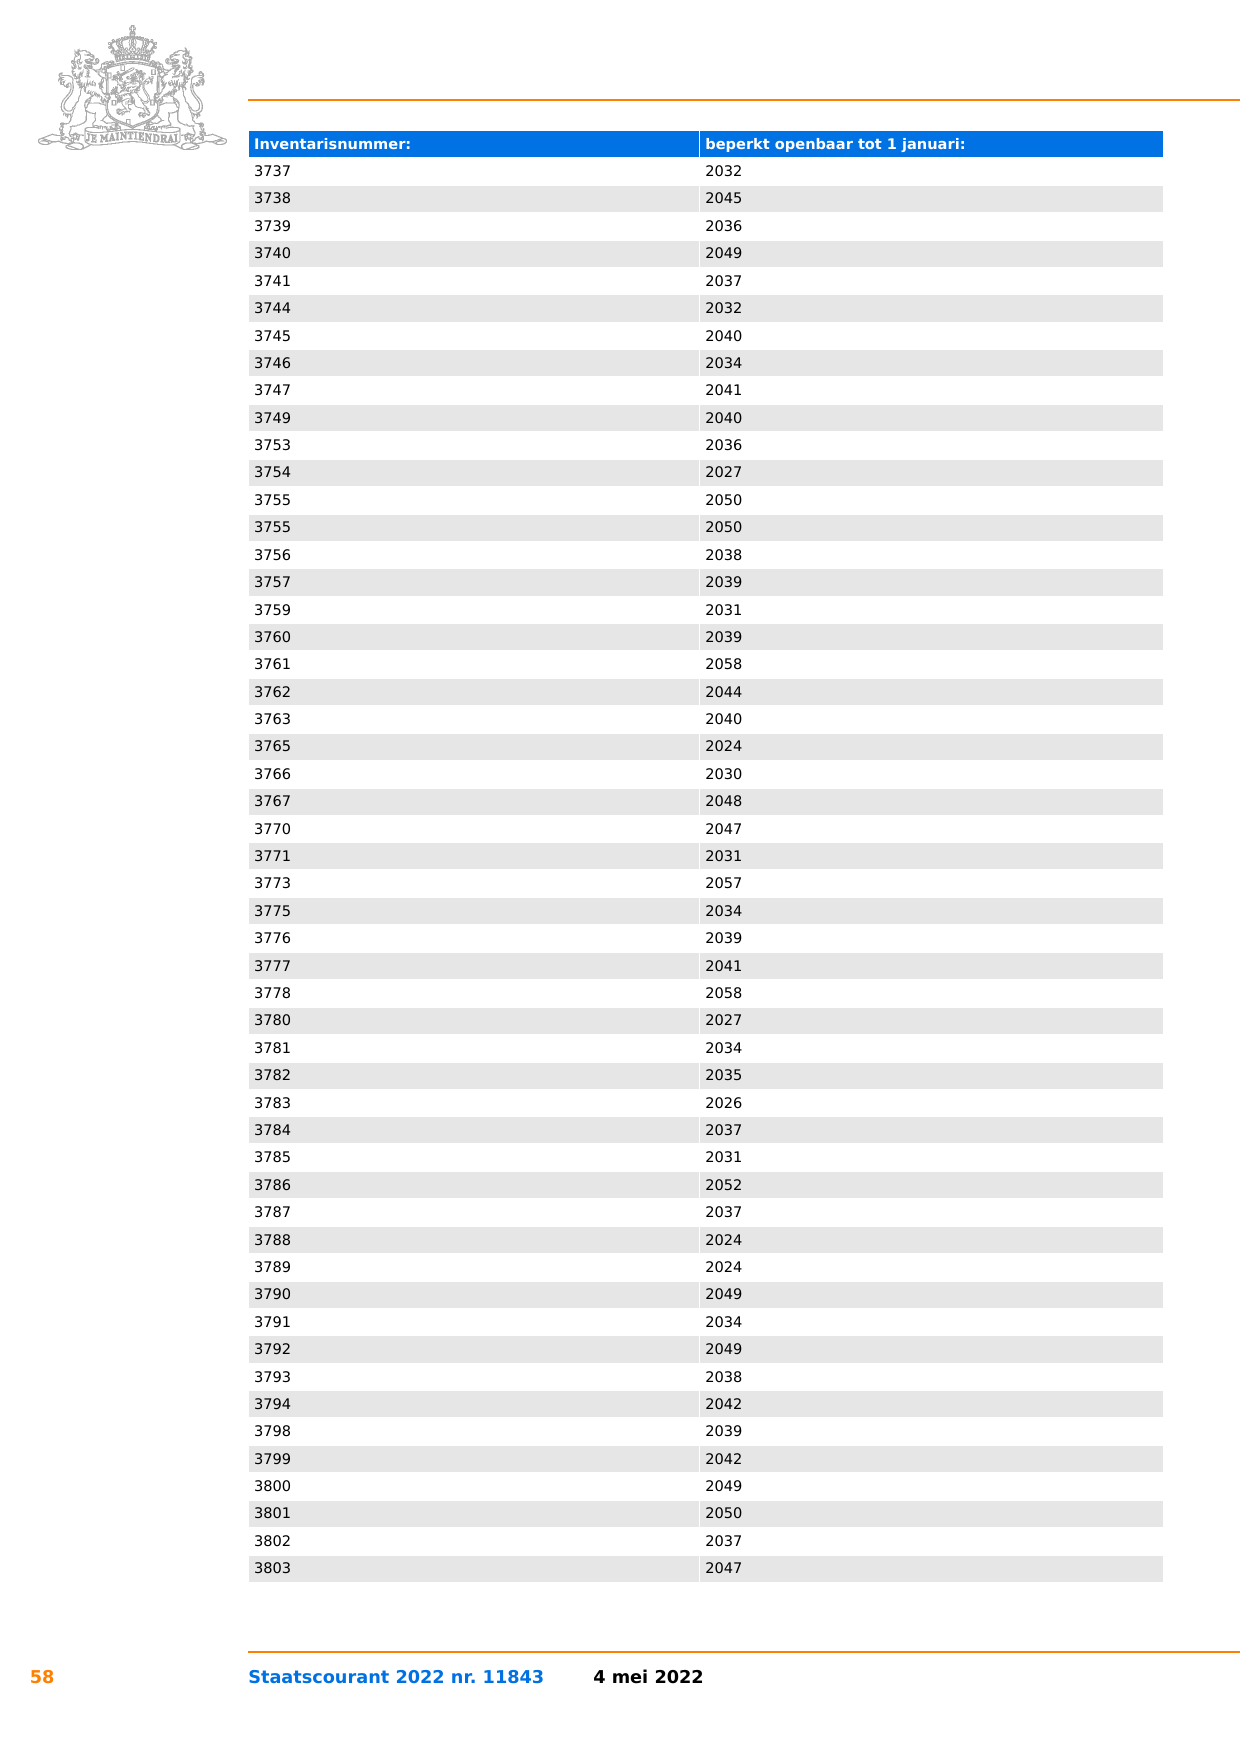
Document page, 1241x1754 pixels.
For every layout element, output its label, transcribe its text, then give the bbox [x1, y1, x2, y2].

table_cell 2031 [700, 597, 1163, 623]
table_cell 3744 [249, 295, 699, 322]
table_cell 2044 [700, 679, 1163, 705]
table_cell 2037 [700, 268, 1163, 294]
table_cell 2050 [700, 515, 1163, 541]
table_cell 2026 [700, 1090, 1163, 1116]
table_cell 2052 [700, 1172, 1163, 1198]
table_cell 3746 [249, 350, 699, 376]
table_cell 3802 [249, 1528, 699, 1554]
table_cell 2031 [700, 843, 1163, 869]
table_cell 2032 [700, 295, 1163, 322]
table_cell 2031 [700, 1145, 1163, 1171]
table_cell 2040 [700, 405, 1163, 431]
table_cell 3745 [249, 323, 699, 349]
table_cell 3755 [249, 487, 699, 513]
table_cell 3803 [249, 1556, 699, 1582]
table_cell 3740 [249, 241, 699, 267]
table_cell 2039 [700, 624, 1163, 650]
table_cell 2034 [700, 898, 1163, 924]
table_cell 2047 [700, 1556, 1163, 1582]
table_cell 2050 [700, 487, 1163, 513]
table_cell 2039 [700, 925, 1163, 952]
table_cell 3737 [249, 158, 699, 185]
table_cell 3763 [249, 706, 699, 733]
table_cell 3792 [249, 1336, 699, 1363]
table_cell 3789 [249, 1254, 699, 1281]
table_cell 3799 [249, 1446, 699, 1472]
table_cell 2038 [700, 1364, 1163, 1390]
table_cell 2034 [700, 350, 1163, 376]
table_cell 2030 [700, 761, 1163, 787]
table_cell 3785 [249, 1145, 699, 1171]
table_cell 3791 [249, 1309, 699, 1335]
table_cell 3778 [249, 980, 699, 1007]
table_cell 3747 [249, 378, 699, 404]
table_cell 2036 [700, 432, 1163, 459]
table_cell 3782 [249, 1063, 699, 1089]
table_cell 3781 [249, 1035, 699, 1061]
table_cell 2024 [700, 1254, 1163, 1281]
table_cell 2041 [700, 378, 1163, 404]
table_cell 3761 [249, 651, 699, 678]
table_cell 2048 [700, 789, 1163, 815]
table_cell 2050 [700, 1501, 1163, 1527]
table_cell 3777 [249, 953, 699, 979]
table_cell 3798 [249, 1419, 699, 1445]
table_cell 2049 [700, 1336, 1163, 1363]
table_cell 3749 [249, 405, 699, 431]
table_cell 2047 [700, 816, 1163, 842]
table_cell 3753 [249, 432, 699, 459]
table_cell 3773 [249, 871, 699, 897]
table_cell 2057 [700, 871, 1163, 897]
table_cell 2035 [700, 1063, 1163, 1089]
table_cell 3788 [249, 1227, 699, 1253]
table_cell 2049 [700, 241, 1163, 267]
table_cell 2038 [700, 542, 1163, 568]
table_cell 3762 [249, 679, 699, 705]
table_cell 2049 [700, 1282, 1163, 1308]
table_cell 3756 [249, 542, 699, 568]
table_cell 3757 [249, 569, 699, 596]
table_cell 3765 [249, 734, 699, 760]
table_cell 3793 [249, 1364, 699, 1390]
table_cell 3780 [249, 1008, 699, 1034]
table_cell 3771 [249, 843, 699, 869]
table_cell 3759 [249, 597, 699, 623]
table_cell 3741 [249, 268, 699, 294]
table_cell 3783 [249, 1090, 699, 1116]
table_cell 2034 [700, 1035, 1163, 1061]
table_cell 3800 [249, 1473, 699, 1500]
table_cell 3738 [249, 186, 699, 212]
table_cell 3775 [249, 898, 699, 924]
table_cell 2039 [700, 1419, 1163, 1445]
table_cell 3794 [249, 1391, 699, 1417]
picture [38, 25, 227, 150]
table_cell 2040 [700, 323, 1163, 349]
table_cell 2042 [700, 1446, 1163, 1472]
table_header Inventarisnummer: [249, 131, 699, 157]
table_cell 3760 [249, 624, 699, 650]
table_cell 2036 [700, 213, 1163, 239]
table_cell 2042 [700, 1391, 1163, 1417]
table_cell 2058 [700, 651, 1163, 678]
table_cell 2027 [700, 1008, 1163, 1034]
table_cell 3754 [249, 460, 699, 486]
table_cell 3767 [249, 789, 699, 815]
table_cell 3776 [249, 925, 699, 952]
table_cell 2058 [700, 980, 1163, 1007]
table_cell 2024 [700, 1227, 1163, 1253]
table_cell 2037 [700, 1117, 1163, 1143]
table_cell 2037 [700, 1528, 1163, 1554]
table_cell 2037 [700, 1199, 1163, 1226]
table_cell 2040 [700, 706, 1163, 733]
table_cell 3766 [249, 761, 699, 787]
table_cell 2045 [700, 186, 1163, 212]
table_cell 2027 [700, 460, 1163, 486]
table_cell 2034 [700, 1309, 1163, 1335]
table_cell 3784 [249, 1117, 699, 1143]
table_cell 2032 [700, 158, 1163, 185]
table_cell 3739 [249, 213, 699, 239]
table_cell 3755 [249, 515, 699, 541]
table_cell 3770 [249, 816, 699, 842]
table_cell 2041 [700, 953, 1163, 979]
table_cell 3787 [249, 1199, 699, 1226]
table_cell 2024 [700, 734, 1163, 760]
table_cell 2039 [700, 569, 1163, 596]
table_header beperkt openbaar tot 1 januari: [700, 131, 1163, 157]
table_cell 2049 [700, 1473, 1163, 1500]
table_cell 3790 [249, 1282, 699, 1308]
table_cell 3786 [249, 1172, 699, 1198]
table_cell 3801 [249, 1501, 699, 1527]
